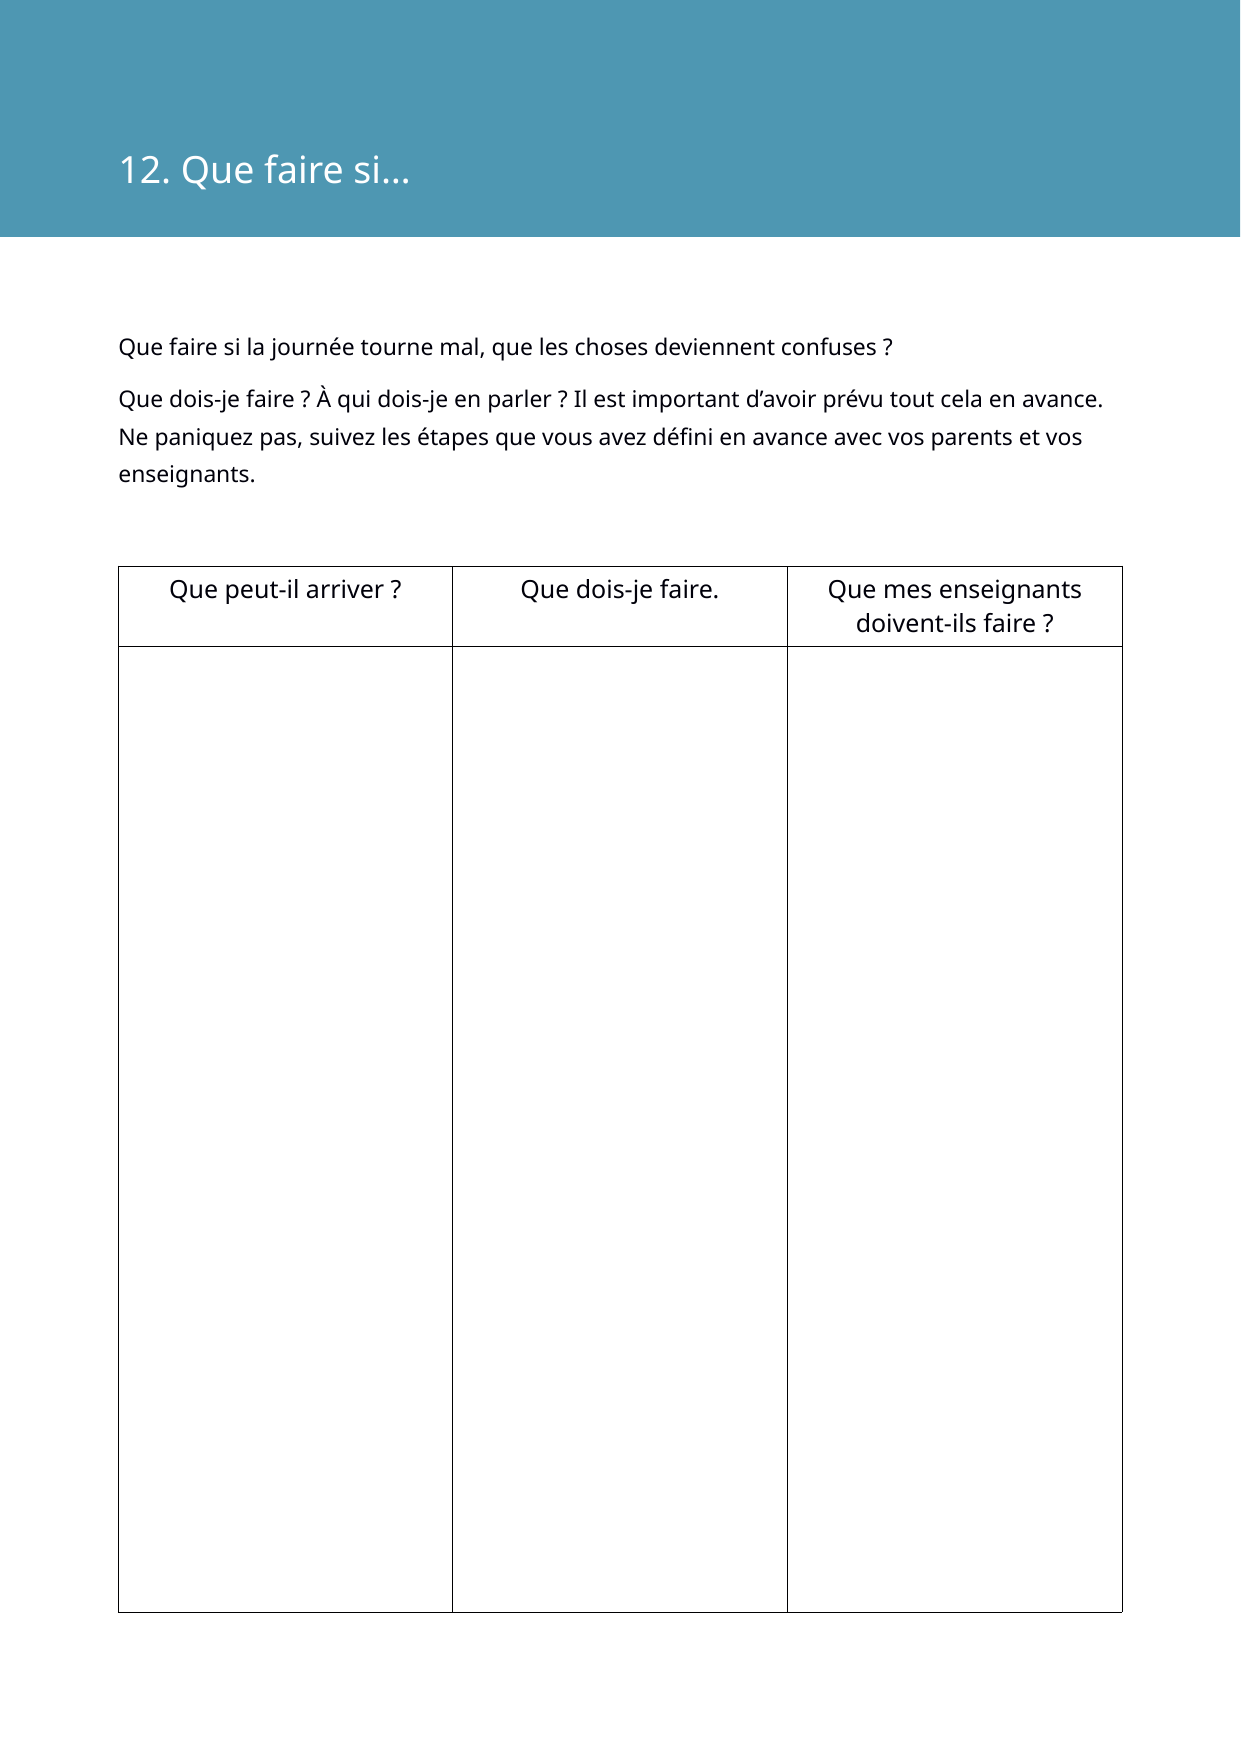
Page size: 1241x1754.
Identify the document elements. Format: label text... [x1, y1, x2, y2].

text Que dois-je faire ? À qui dois-je en parler ? Il est important d’avoir prévu tout cela en avance. Ne paniquez pas, suivez les étapes que vous avez défini en avance avec vos parents et vos enseignants. [118, 383, 1122, 489]
table_header Que mes enseignants doivent-ils faire ? [788, 567, 1122, 646]
text Que faire si la journée tourne mal, que les choses deviennent confuses ? [118, 331, 1122, 362]
table_header Que peut-il arriver ? [119, 567, 452, 646]
table_cell [788, 647, 1122, 1611]
table_cell [453, 647, 787, 1611]
table_cell [119, 647, 452, 1611]
subtitle 12. Que faire si… [118, 143, 1122, 194]
table_header Que dois-je faire. [453, 567, 787, 646]
